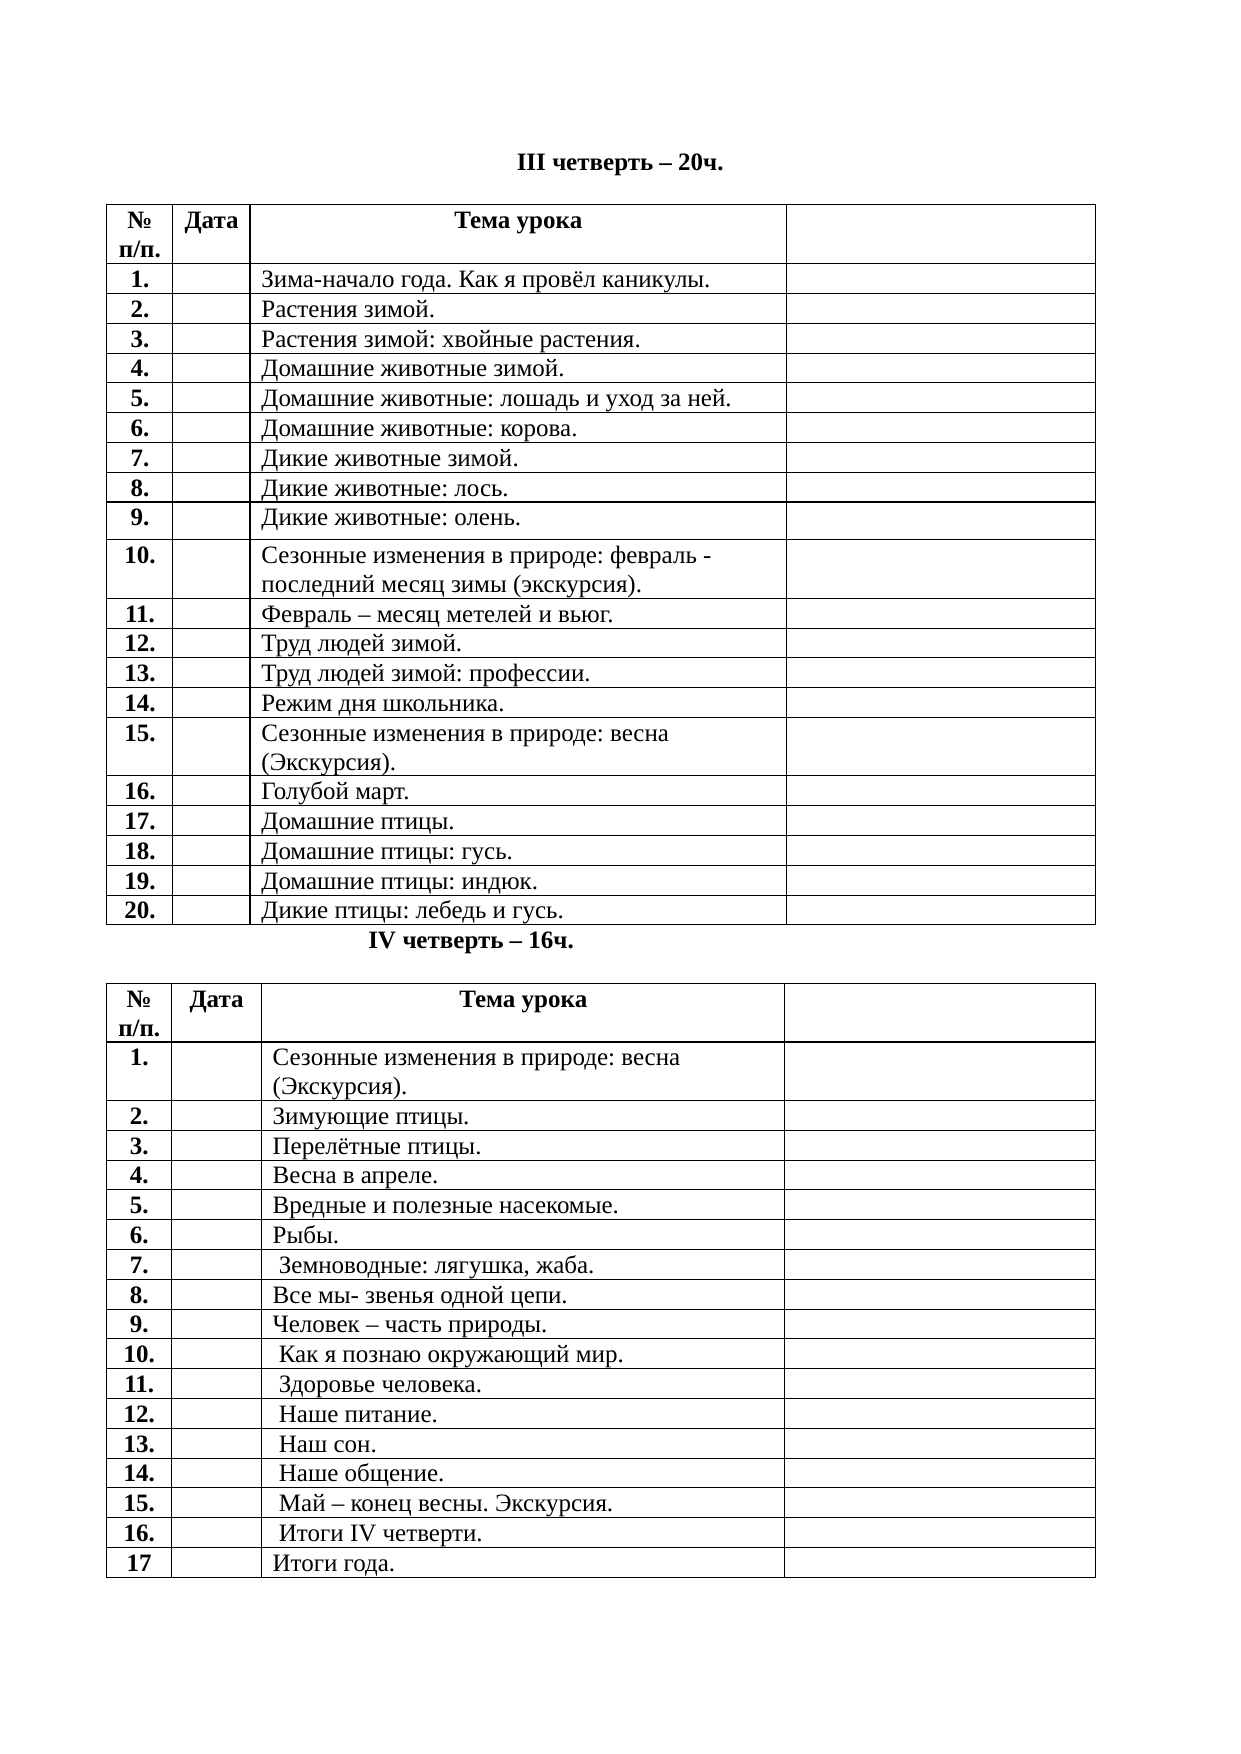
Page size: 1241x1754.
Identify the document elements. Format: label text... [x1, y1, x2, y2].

table_cell Зима-начало года. Как я провёл каникулы. [251, 264, 786, 293]
table_cell Труд людей зимой. [251, 629, 786, 657]
table_cell [785, 1488, 1095, 1517]
table_header [787, 205, 1095, 263]
table_cell 19. [107, 866, 172, 894]
table_cell [787, 599, 1095, 627]
table_cell [785, 1399, 1095, 1428]
table_cell [173, 629, 249, 657]
table_cell 17. [107, 806, 172, 835]
table_cell 4. [107, 354, 172, 382]
table_cell [172, 1280, 261, 1308]
table_cell [173, 718, 249, 775]
table_cell [787, 443, 1095, 472]
table_cell [173, 413, 249, 442]
table_cell [172, 1399, 261, 1428]
table_cell [172, 1101, 261, 1130]
table_cell Сезонные изменения в природе: февраль - последний месяц зимы (экскурсия). [251, 540, 786, 598]
table_header № п/п. [107, 984, 171, 1041]
table_cell [785, 1518, 1095, 1547]
table_cell 7. [107, 1250, 171, 1279]
text IV четверть – 16ч. [118, 925, 1122, 954]
table_cell [785, 1310, 1095, 1338]
table_cell [785, 1548, 1095, 1577]
table_cell 12. [107, 629, 172, 657]
table_cell 18. [107, 836, 172, 865]
table_cell 10. [107, 1339, 171, 1368]
table_cell Весна в апреле. [262, 1161, 784, 1189]
table_cell [787, 413, 1095, 442]
table_cell [173, 866, 249, 894]
table_cell Наш сон. [262, 1429, 784, 1457]
table_cell Голубой март. [251, 776, 786, 805]
table_cell [787, 629, 1095, 657]
table_header Дата [172, 984, 261, 1041]
table_cell [785, 1280, 1095, 1308]
table_cell [785, 1429, 1095, 1457]
table_cell 10. [107, 540, 172, 598]
table_cell 8. [107, 473, 172, 501]
table_cell Режим дня школьника. [251, 688, 786, 717]
table_cell [787, 473, 1095, 501]
table_cell [172, 1310, 261, 1338]
table_cell [173, 658, 249, 687]
table_cell [785, 1161, 1095, 1189]
table_cell Домашние птицы: гусь. [251, 836, 786, 865]
table_cell [785, 1459, 1095, 1487]
table_cell 17 [107, 1548, 171, 1577]
table_cell Дикие животные зимой. [251, 443, 786, 472]
table_cell Домашние птицы: индюк. [251, 866, 786, 894]
table_cell 5. [107, 1190, 171, 1219]
table_cell [785, 1101, 1095, 1130]
table_cell [787, 294, 1095, 323]
table_cell Земноводные: лягушка, жаба. [262, 1250, 784, 1279]
table_cell [172, 1429, 261, 1457]
table_cell Февраль – месяц метелей и вьюг. [251, 599, 786, 627]
table_cell [173, 443, 249, 472]
table_cell 2. [107, 1101, 171, 1130]
table_cell [172, 1043, 261, 1100]
table_cell 3. [107, 1131, 171, 1159]
table_cell 3. [107, 324, 172, 352]
table_cell Домашние животные: корова. [251, 413, 786, 442]
table_cell [173, 473, 249, 501]
table_cell 6. [107, 413, 172, 442]
table_cell [787, 688, 1095, 717]
table_cell [173, 896, 249, 924]
table_cell [787, 354, 1095, 382]
table_cell 16. [107, 776, 172, 805]
table_cell 20. [107, 896, 172, 924]
table_cell Человек – часть природы. [262, 1310, 784, 1338]
table_cell Дикие животные: олень. [251, 503, 786, 539]
table_cell Наше питание. [262, 1399, 784, 1428]
table_cell [173, 776, 249, 805]
table_cell [172, 1518, 261, 1547]
table_cell [785, 1369, 1095, 1398]
table_cell [785, 1339, 1095, 1368]
table_cell 14. [107, 688, 172, 717]
table_cell [173, 294, 249, 323]
table_cell Все мы- звенья одной цепи. [262, 1280, 784, 1308]
table_cell 12. [107, 1399, 171, 1428]
table_cell Сезонные изменения в природе: весна (Экскурсия). [251, 718, 786, 775]
table_header Тема урока [251, 205, 786, 263]
table_cell [787, 776, 1095, 805]
table_cell 15. [107, 1488, 171, 1517]
table_cell 16. [107, 1518, 171, 1547]
table_cell 5. [107, 383, 172, 412]
table_cell [785, 1190, 1095, 1219]
table_cell [173, 599, 249, 627]
table_header № п/п. [107, 205, 172, 263]
table_cell [787, 658, 1095, 687]
table_cell [787, 264, 1095, 293]
table_cell [787, 383, 1095, 412]
table_cell [787, 718, 1095, 775]
table_cell [172, 1190, 261, 1219]
table_cell Как я познаю окружающий мир. [262, 1339, 784, 1368]
table_cell Май – конец весны. Экскурсия. [262, 1488, 784, 1517]
table_cell Домашние животные зимой. [251, 354, 786, 382]
table_cell 4. [107, 1161, 171, 1189]
table_cell [787, 324, 1095, 352]
table_cell [173, 836, 249, 865]
table_cell Наше общение. [262, 1459, 784, 1487]
table_cell [787, 836, 1095, 865]
table_cell Труд людей зимой: профессии. [251, 658, 786, 687]
table_cell 9. [107, 503, 172, 539]
table_cell Зимующие птицы. [262, 1101, 784, 1130]
table_cell 11. [107, 1369, 171, 1398]
table_cell Домашние птицы. [251, 806, 786, 835]
table_cell [787, 503, 1095, 539]
table_cell Итоги года. [262, 1548, 784, 1577]
table_cell [172, 1339, 261, 1368]
table_cell [172, 1548, 261, 1577]
table_cell Здоровье человека. [262, 1369, 784, 1398]
table_cell Домашние животные: лошадь и уход за ней. [251, 383, 786, 412]
table_cell Рыбы. [262, 1220, 784, 1249]
table_cell [173, 324, 249, 352]
table_cell [172, 1131, 261, 1159]
table_cell Растения зимой: хвойные растения. [251, 324, 786, 352]
table_cell Итоги IV четверти. [262, 1518, 784, 1547]
table_header Тема урока [262, 984, 784, 1041]
table_cell [787, 866, 1095, 894]
table_cell Вредные и полезные насекомые. [262, 1190, 784, 1219]
table_cell [785, 1043, 1095, 1100]
table_cell [172, 1488, 261, 1517]
table_cell [173, 383, 249, 412]
text III четверть – 20ч. [118, 147, 1122, 176]
table_cell [173, 264, 249, 293]
table_cell [173, 688, 249, 717]
table_cell 7. [107, 443, 172, 472]
table_cell 11. [107, 599, 172, 627]
table_cell [787, 540, 1095, 598]
table_cell [173, 806, 249, 835]
table_cell 15. [107, 718, 172, 775]
table_cell [172, 1250, 261, 1279]
table_cell 13. [107, 658, 172, 687]
table_cell 14. [107, 1459, 171, 1487]
table_header Дата [173, 205, 249, 263]
table_cell [172, 1369, 261, 1398]
table_cell [785, 1131, 1095, 1159]
table_cell 1. [107, 264, 172, 293]
table_header [785, 984, 1095, 1041]
table_cell Дикие птицы: лебедь и гусь. [251, 896, 786, 924]
table_cell Сезонные изменения в природе: весна (Экскурсия). [262, 1043, 784, 1100]
table_cell Перелётные птицы. [262, 1131, 784, 1159]
table_cell [787, 806, 1095, 835]
table_cell [787, 896, 1095, 924]
table_cell 1. [107, 1043, 171, 1100]
table_cell Дикие животные: лось. [251, 473, 786, 501]
table_cell 9. [107, 1310, 171, 1338]
table_cell [173, 503, 249, 539]
table_cell [785, 1220, 1095, 1249]
table_cell [172, 1459, 261, 1487]
table_cell 13. [107, 1429, 171, 1457]
table_cell [172, 1161, 261, 1189]
table_cell [785, 1250, 1095, 1279]
table_cell Растения зимой. [251, 294, 786, 323]
table_cell 8. [107, 1280, 171, 1308]
table_cell 2. [107, 294, 172, 323]
table_cell 6. [107, 1220, 171, 1249]
table_cell [173, 354, 249, 382]
table_cell [172, 1220, 261, 1249]
table_cell [173, 540, 249, 598]
